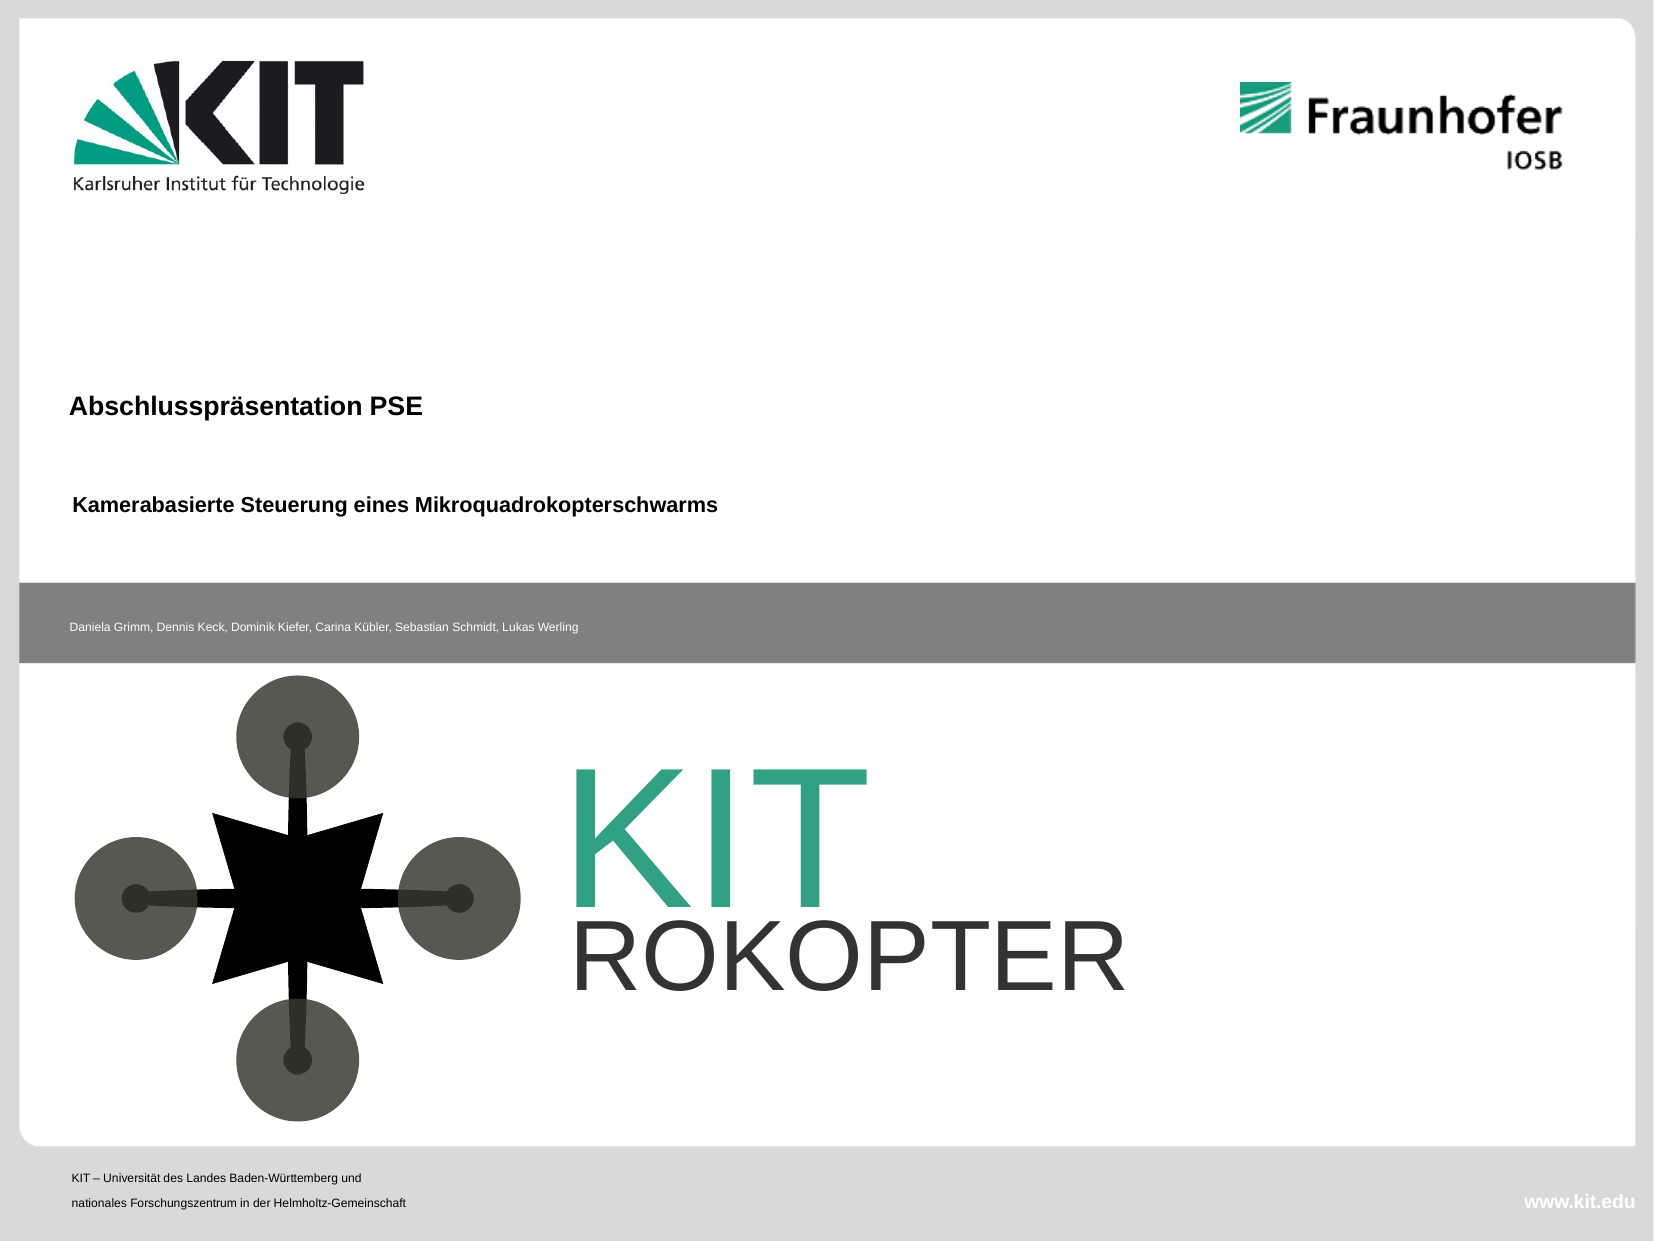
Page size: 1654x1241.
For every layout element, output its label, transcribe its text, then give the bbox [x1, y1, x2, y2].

title Abschlusspräsentation PSE [68, 307, 1586, 426]
picture [0, 0, 1654, 1241]
subtitle Kamerabasierte Steuerung eines Mikroquadrokopterschwarms [72, 452, 1586, 565]
